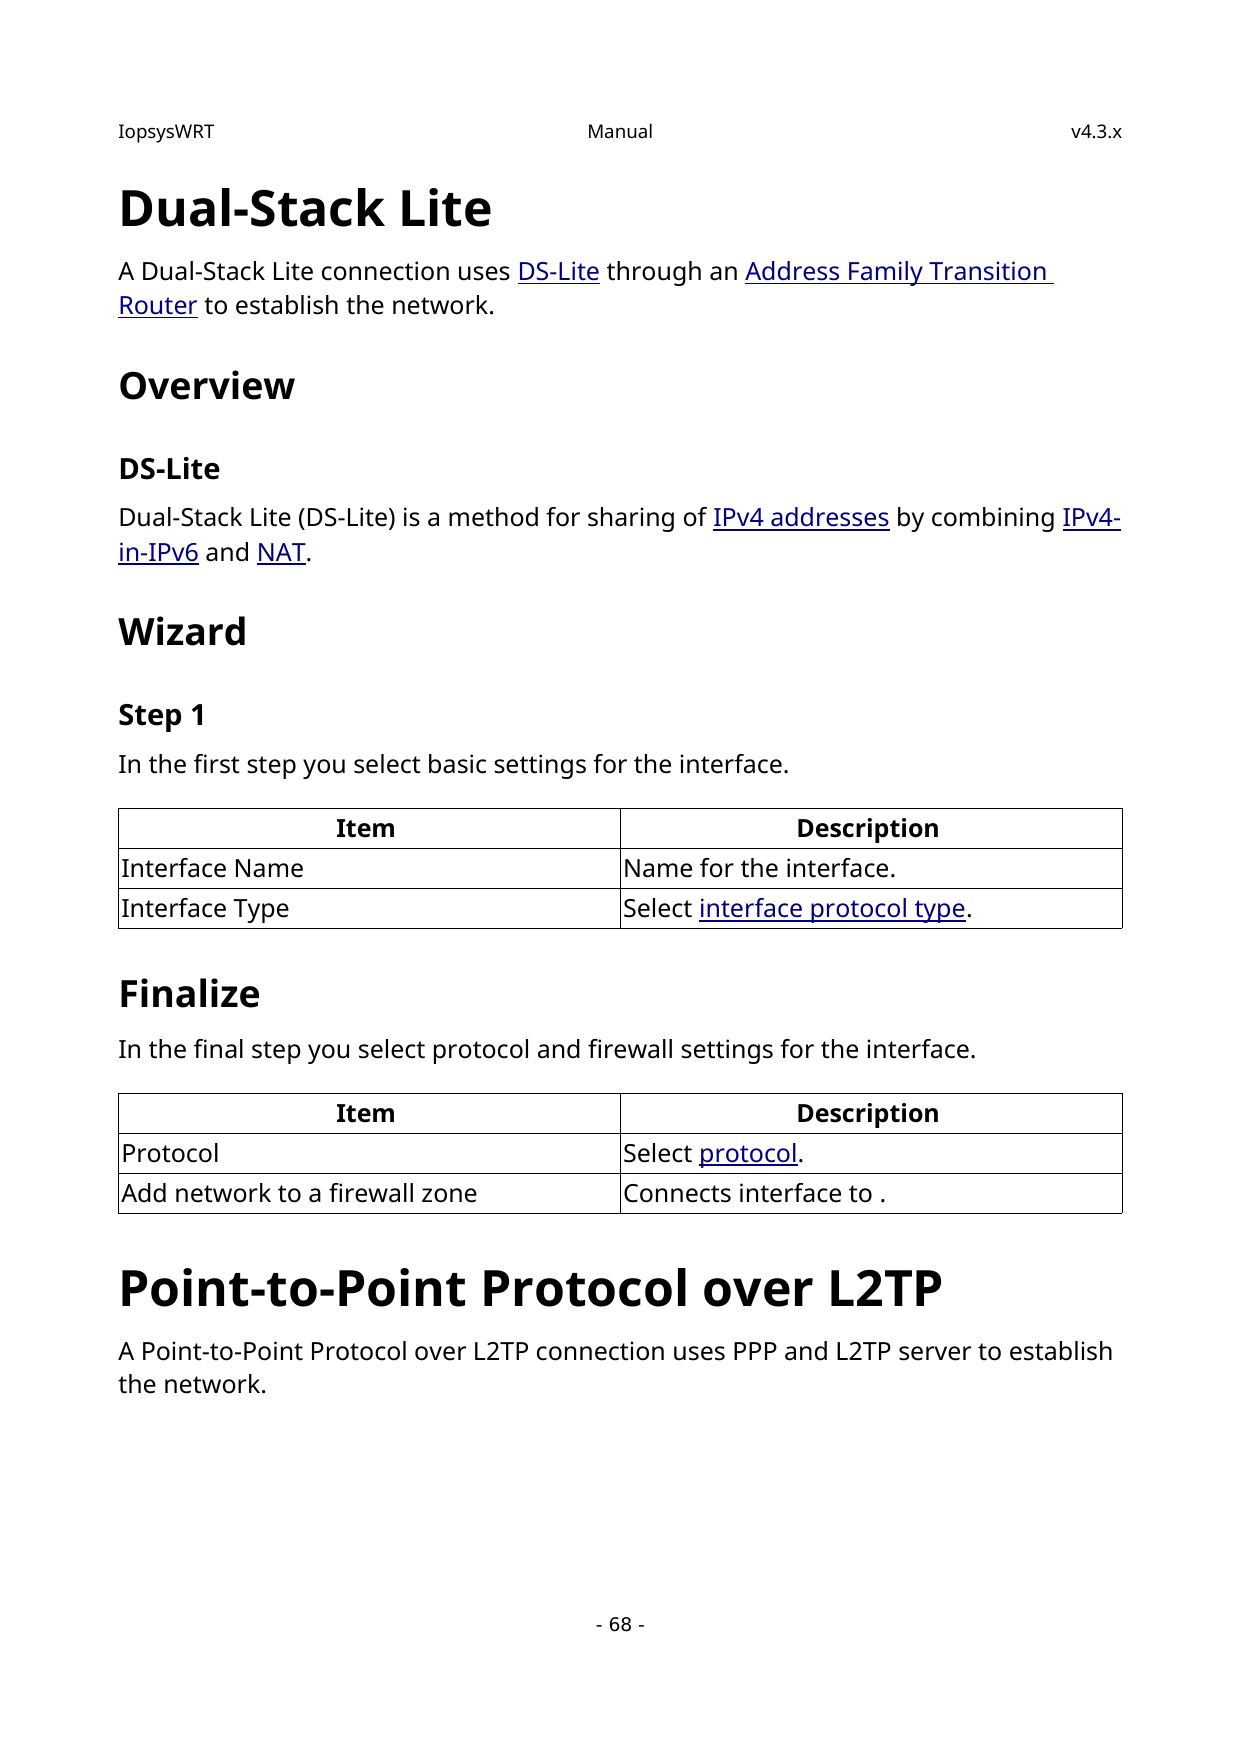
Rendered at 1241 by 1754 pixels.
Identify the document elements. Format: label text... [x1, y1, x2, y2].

table_cell Add network to a firewall zone [119, 1174, 620, 1213]
table_cell Interface Type [119, 889, 620, 928]
subtitle Dual-Stack Lite [118, 173, 1122, 241]
table_cell Name for the interface. [621, 849, 1122, 888]
subtitle Finalize [118, 968, 1122, 1019]
table_cell Interface Name [119, 849, 620, 888]
table_cell Connects interface to . [621, 1174, 1122, 1213]
subtitle DS-Lite [118, 448, 1122, 488]
table_cell Protocol [119, 1134, 620, 1173]
text Dual-Stack Lite (DS-Lite) is a method for sharing of IPv4 addresses by combining IPv4-in-IPv6 and NAT. [118, 500, 1122, 568]
table_header Item [119, 1094, 620, 1133]
subtitle Overview [118, 359, 1122, 410]
subtitle Point-to-Point Protocol over L2TP [118, 1252, 1122, 1321]
subtitle Step 1 [118, 694, 1122, 734]
subtitle Wizard [118, 606, 1122, 657]
text A Point-to-Point Protocol over L2TP connection uses PPP and L2TP server to establish the network. [118, 1333, 1122, 1401]
table_header Item [119, 809, 620, 848]
text In the first step you select basic settings for the interface. [118, 746, 1122, 781]
table_header Description [621, 1094, 1122, 1133]
text A Dual-Stack Lite connection uses DS-Lite through an Address Family Transition Router to establish the network. [118, 254, 1122, 322]
text In the final step you select protocol and firewall settings for the interface. [118, 1031, 1122, 1065]
table_cell Select interface protocol type. [621, 889, 1122, 928]
table_cell Select protocol. [621, 1134, 1122, 1173]
table_header Description [621, 809, 1122, 848]
